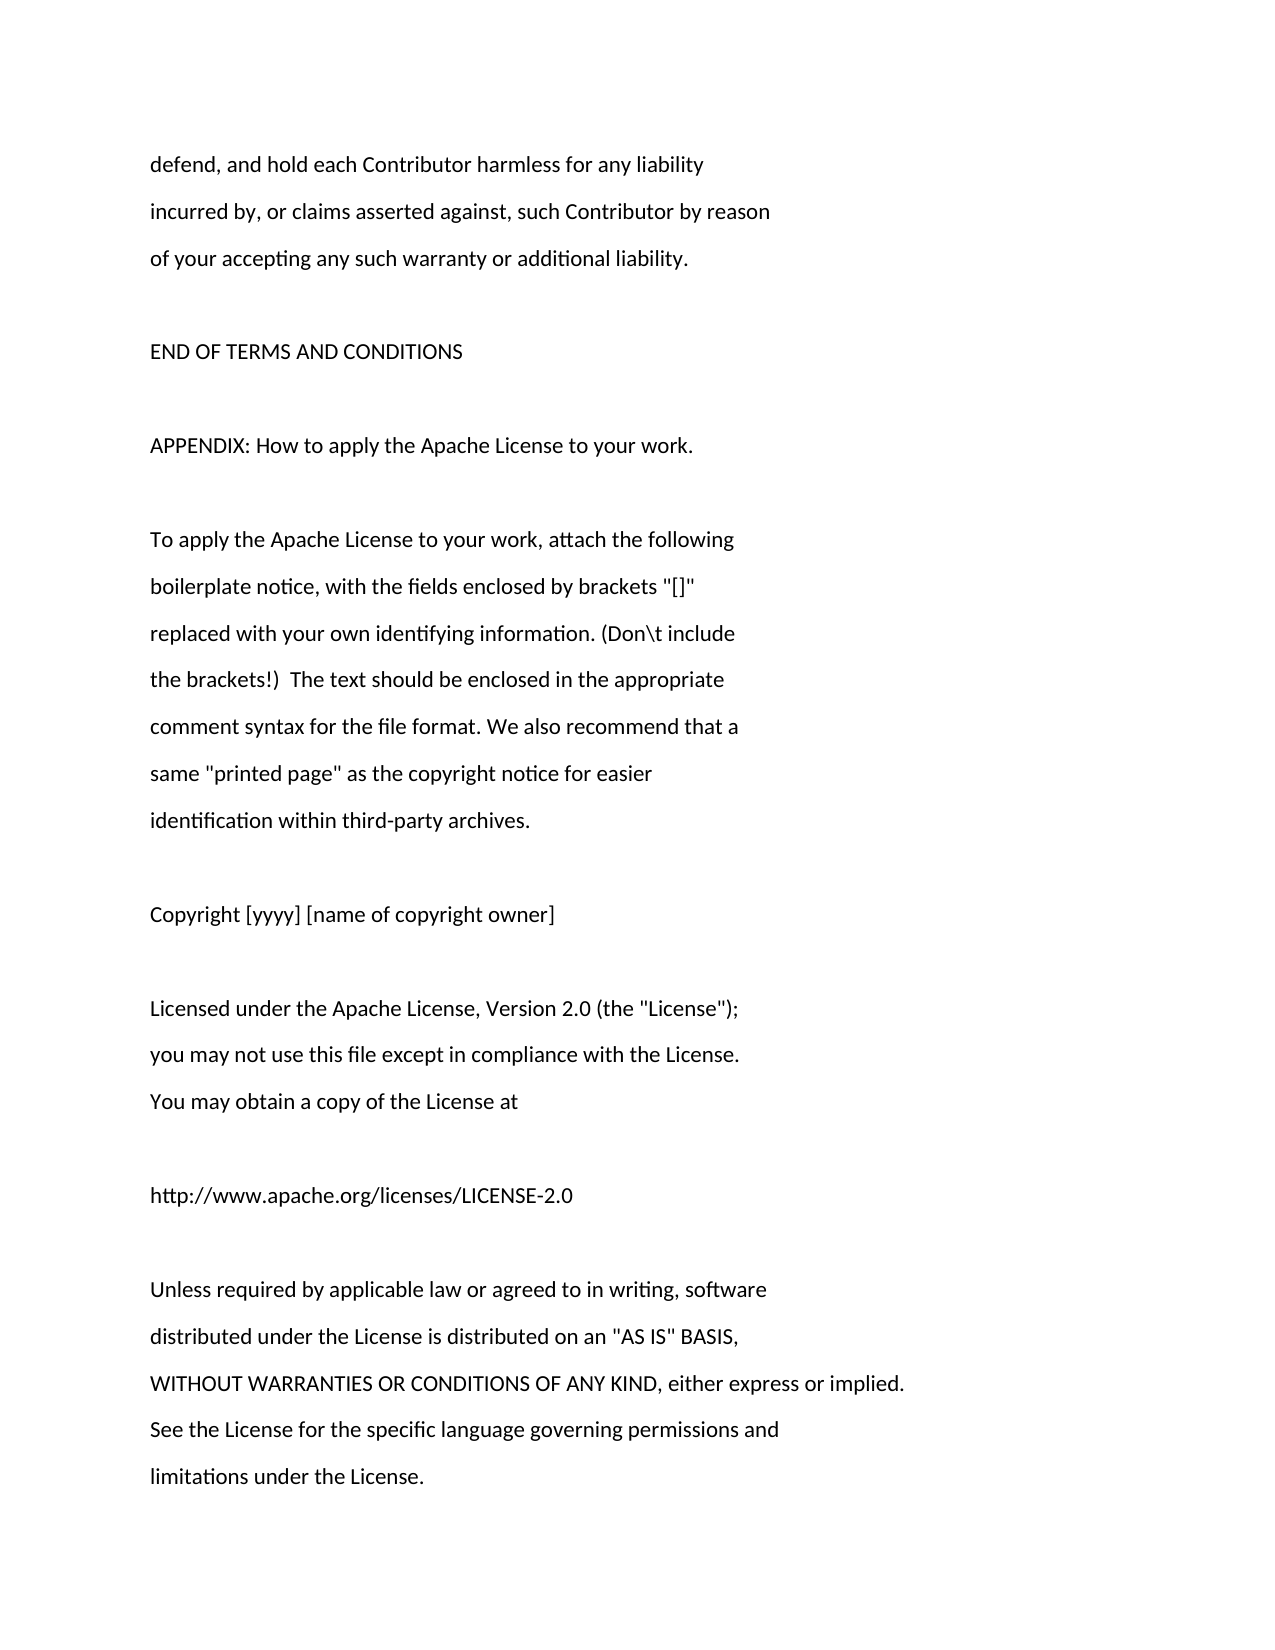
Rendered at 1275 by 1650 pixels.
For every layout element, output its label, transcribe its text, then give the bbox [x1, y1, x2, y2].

text See the License for the specific language governing permissions and [150, 1416, 1125, 1444]
text To apply the Apache License to your work, attach the following [150, 525, 1125, 553]
text boilerplate notice, with the fields enclosed by brackets "[]" [150, 572, 1125, 600]
text WITHOUT WARRANTIES OR CONDITIONS OF ANY KIND, either express or implied. [150, 1369, 1125, 1397]
text You may obtain a copy of the License at [150, 1087, 1125, 1116]
text Unless required by applicable law or agreed to in writing, software [150, 1275, 1125, 1303]
text of your accepting any such warranty or additional liability. [150, 244, 1125, 272]
text limitations under the License. [150, 1462, 1125, 1491]
text same "printed page" as the copyright notice for easier [150, 759, 1125, 787]
text defend, and hold each Contributor harmless for any liability [150, 150, 1125, 178]
text APPENDIX: How to apply the Apache License to your work. [150, 431, 1125, 459]
text identification within third-party archives. [150, 806, 1125, 834]
text Copyright [yyyy] [name of copyright owner] [150, 900, 1125, 928]
text incurred by, or claims asserted against, such Contributor by reason [150, 197, 1125, 225]
text comment syntax for the file format. We also recommend that a [150, 712, 1125, 741]
text distributed under the License is distributed on an "AS IS" BASIS, [150, 1322, 1125, 1350]
text replaced with your own identifying information. (Don\t include [150, 619, 1125, 647]
text Licensed under the Apache License, Version 2.0 (the "License"); [150, 994, 1125, 1022]
text you may not use this file except in compliance with the License. [150, 1041, 1125, 1069]
text END OF TERMS AND CONDITIONS [150, 337, 1125, 366]
text http://www.apache.org/licenses/LICENSE-2.0 [150, 1181, 1125, 1209]
text the brackets!) The text should be enclosed in the appropriate [150, 666, 1125, 694]
